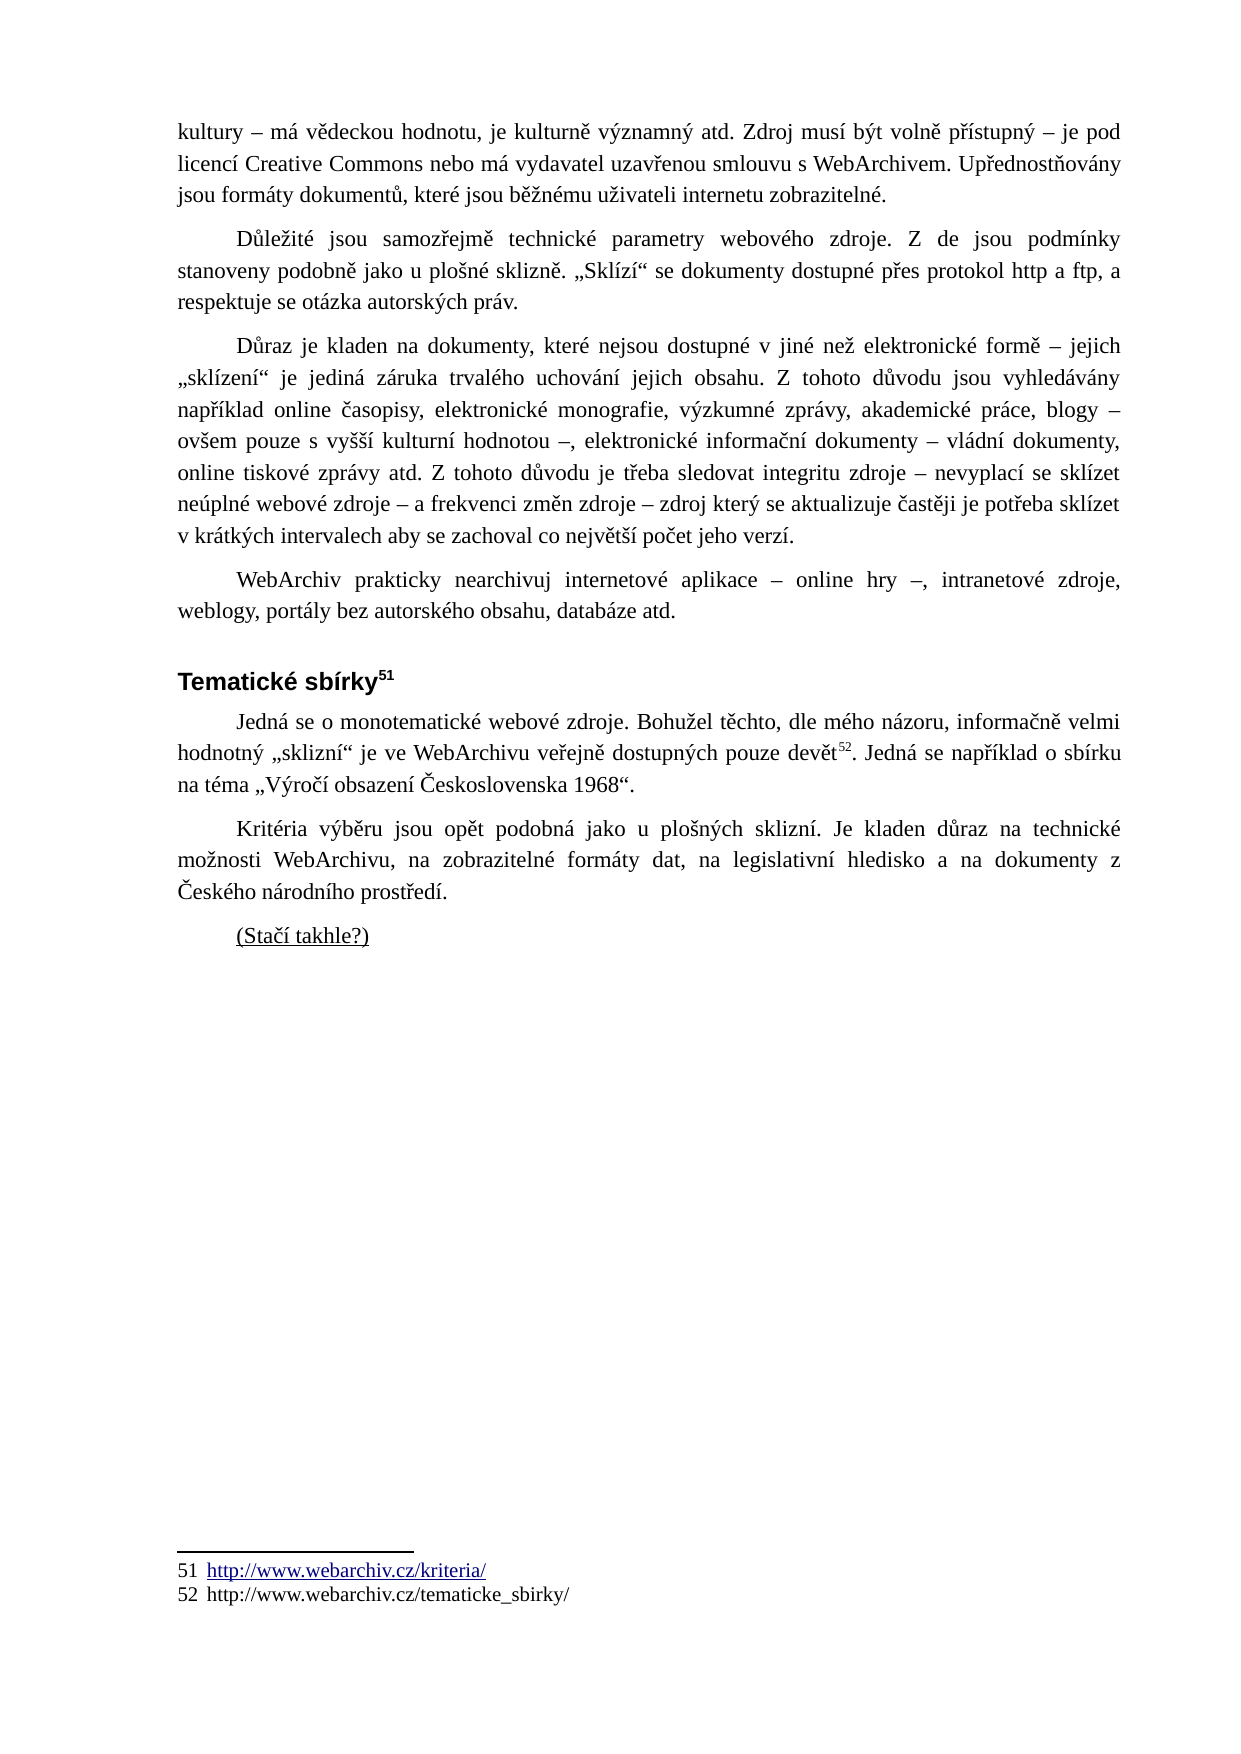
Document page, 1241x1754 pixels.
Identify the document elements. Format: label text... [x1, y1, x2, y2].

text Kritéria výběru jsou opět podobná jako u plošných sklizní. Je kladen důraz na technické možnosti WebArchivu, na zobrazitelné formáty dat, na legislativní hledisko a na dokumenty z Českého národního prostředí. [177, 815, 1122, 904]
text http://www.webarchiv.cz/tematicke_sbirky/ [177, 1582, 1122, 1606]
text http://www.webarchiv.cz/kriteria/ [177, 1558, 1122, 1582]
text Jedná se o monotematické webové zdroje. Bohužel těchto, dle mého názoru, informačně velmi hodnotný „sklizní“ je ve WebArchivu veřejně dostupných pouze devět. Jedná se například o sbírku na téma „Výročí obsazení Československa 1968“. [177, 708, 1122, 797]
text Důraz je kladen na dokumenty, které nejsou dostupné v jiné než elektronické formě – jejich „sklízení“ je jediná záruka trvalého uchování jejich obsahu. Z tohoto důvodu jsou vyhledávány například online časopisy, elektronické monografie, výzkumné zprávy, akademické práce, blogy – ovšem pouze s vyšší kulturní hodnotou –, elektronické informační dokumenty – vládní dokumenty, online tiskové zprávy atd. Z tohoto důvodu je třeba sledovat integritu zdroje – nevyplací se sklízet neúplné webové zdroje – a frekvenci změn zdroje – zdroj který se aktualizuje častěji je potřeba sklízet v krátkých intervalech aby se zachoval co největší počet jeho verzí. [177, 332, 1122, 548]
subtitle Tematické sbírky [177, 667, 1122, 695]
text Důležité jsou samozřejmě technické parametry webového zdroje. Z de jsou podmínky stanoveny podobně jako u plošné sklizně. „Sklízí“ se dokumenty dostupné přes protokol http a ftp, a respektuje se otázka autorských práv. [177, 225, 1122, 315]
text (Stačí takhle?) [177, 922, 1122, 948]
text kultury – má vědeckou hodnotu, je kulturně významný atd. Zdroj musí být volně přístupný – je pod licencí Creative Commons nebo má vydavatel uzavřenou smlouvu s WebArchivem. Upřednostňovány jsou formáty dokumentů, které jsou běžnému uživateli internetu zobrazitelné. [177, 118, 1122, 208]
text WebArchiv prakticky nearchivuj internetové aplikace – online hry –, intranetové zdroje, weblogy, portály bez autorského obsahu, databáze atd. [177, 566, 1122, 624]
